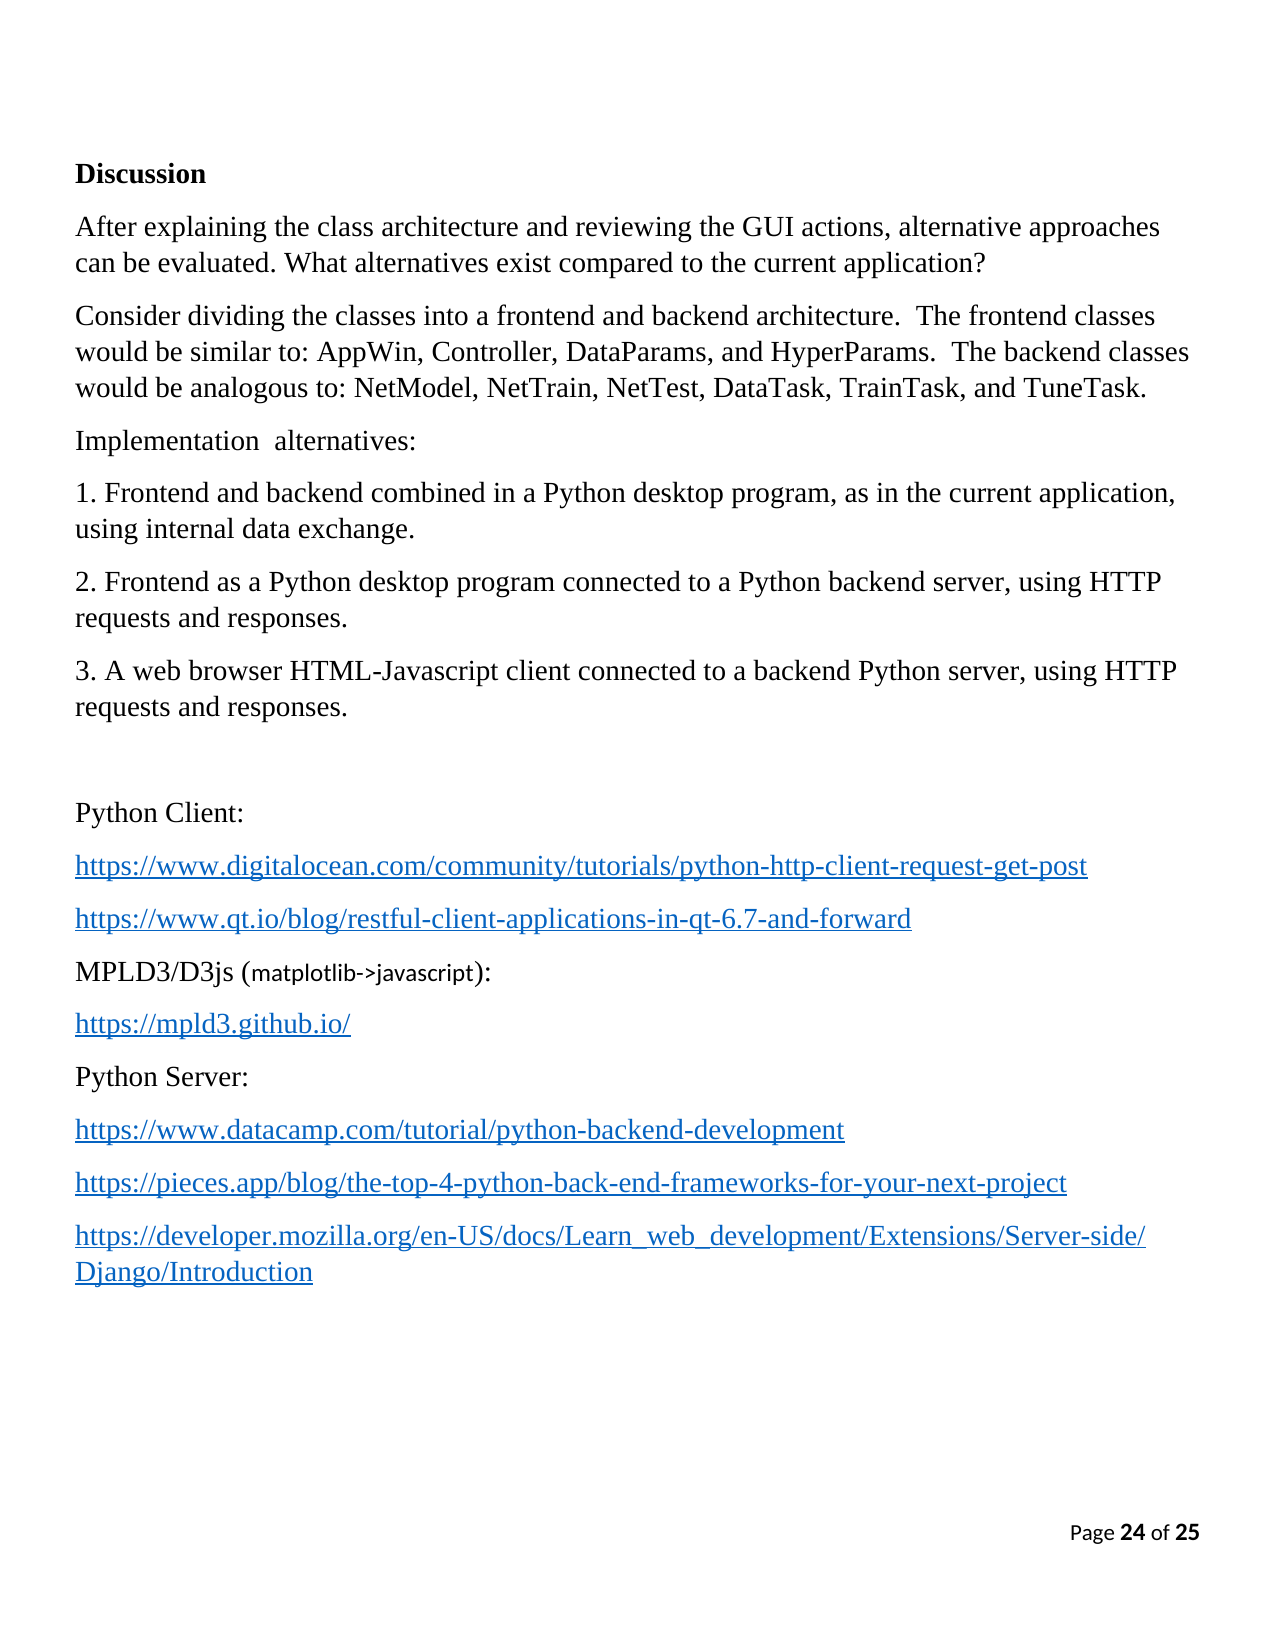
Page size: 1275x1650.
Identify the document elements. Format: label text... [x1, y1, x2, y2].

text MPLD3/D3js (matplotlib->javascript): [75, 954, 1200, 987]
text https://pieces.app/blog/the-top-4-python-back-end-frameworks-for-your-next-project [75, 1165, 1200, 1198]
text Python Client: [75, 795, 1200, 829]
text https://mpld3.github.io/ [75, 1006, 1200, 1040]
text https://www.datacamp.com/tutorial/python-backend-development [75, 1112, 1200, 1146]
text 2. Frontend as a Python desktop program connected to a Python backend server, using HTTP requests and responses. [75, 564, 1200, 634]
text After explaining the class architecture and reviewing the GUI actions, alternative approaches can be evaluated. What alternatives exist compared to the current application? [75, 209, 1200, 278]
text https://www.qt.io/blog/restful-client-applications-in-qt-6.7-and-forward [75, 901, 1200, 934]
text Implementation alternatives: [75, 423, 1200, 456]
text https://developer.mozilla.org/en-US/docs/Learn_web_development/Extensions/Server-side/Django/Introduction [75, 1218, 1200, 1287]
text https://www.digitalocean.com/community/tutorials/python-http-client-request-get-post [75, 848, 1200, 882]
text 1. Frontend and backend combined in a Python desktop program, as in the current application, using internal data exchange. [75, 476, 1200, 545]
text Python Server: [75, 1059, 1200, 1093]
text Discussion [75, 156, 1200, 189]
text 3. A web browser HTML-Javascript client connected to a backend Python server, using HTTP requests and responses. [75, 653, 1200, 723]
text Consider dividing the classes into a frontend and backend architecture. The frontend classes would be similar to: AppWin, Controller, DataParams, and HyperParams. The backend classes would be analogous to: NetModel, NetTrain, NetTest, DataTask, TrainTask, and TuneTask. [75, 298, 1200, 403]
